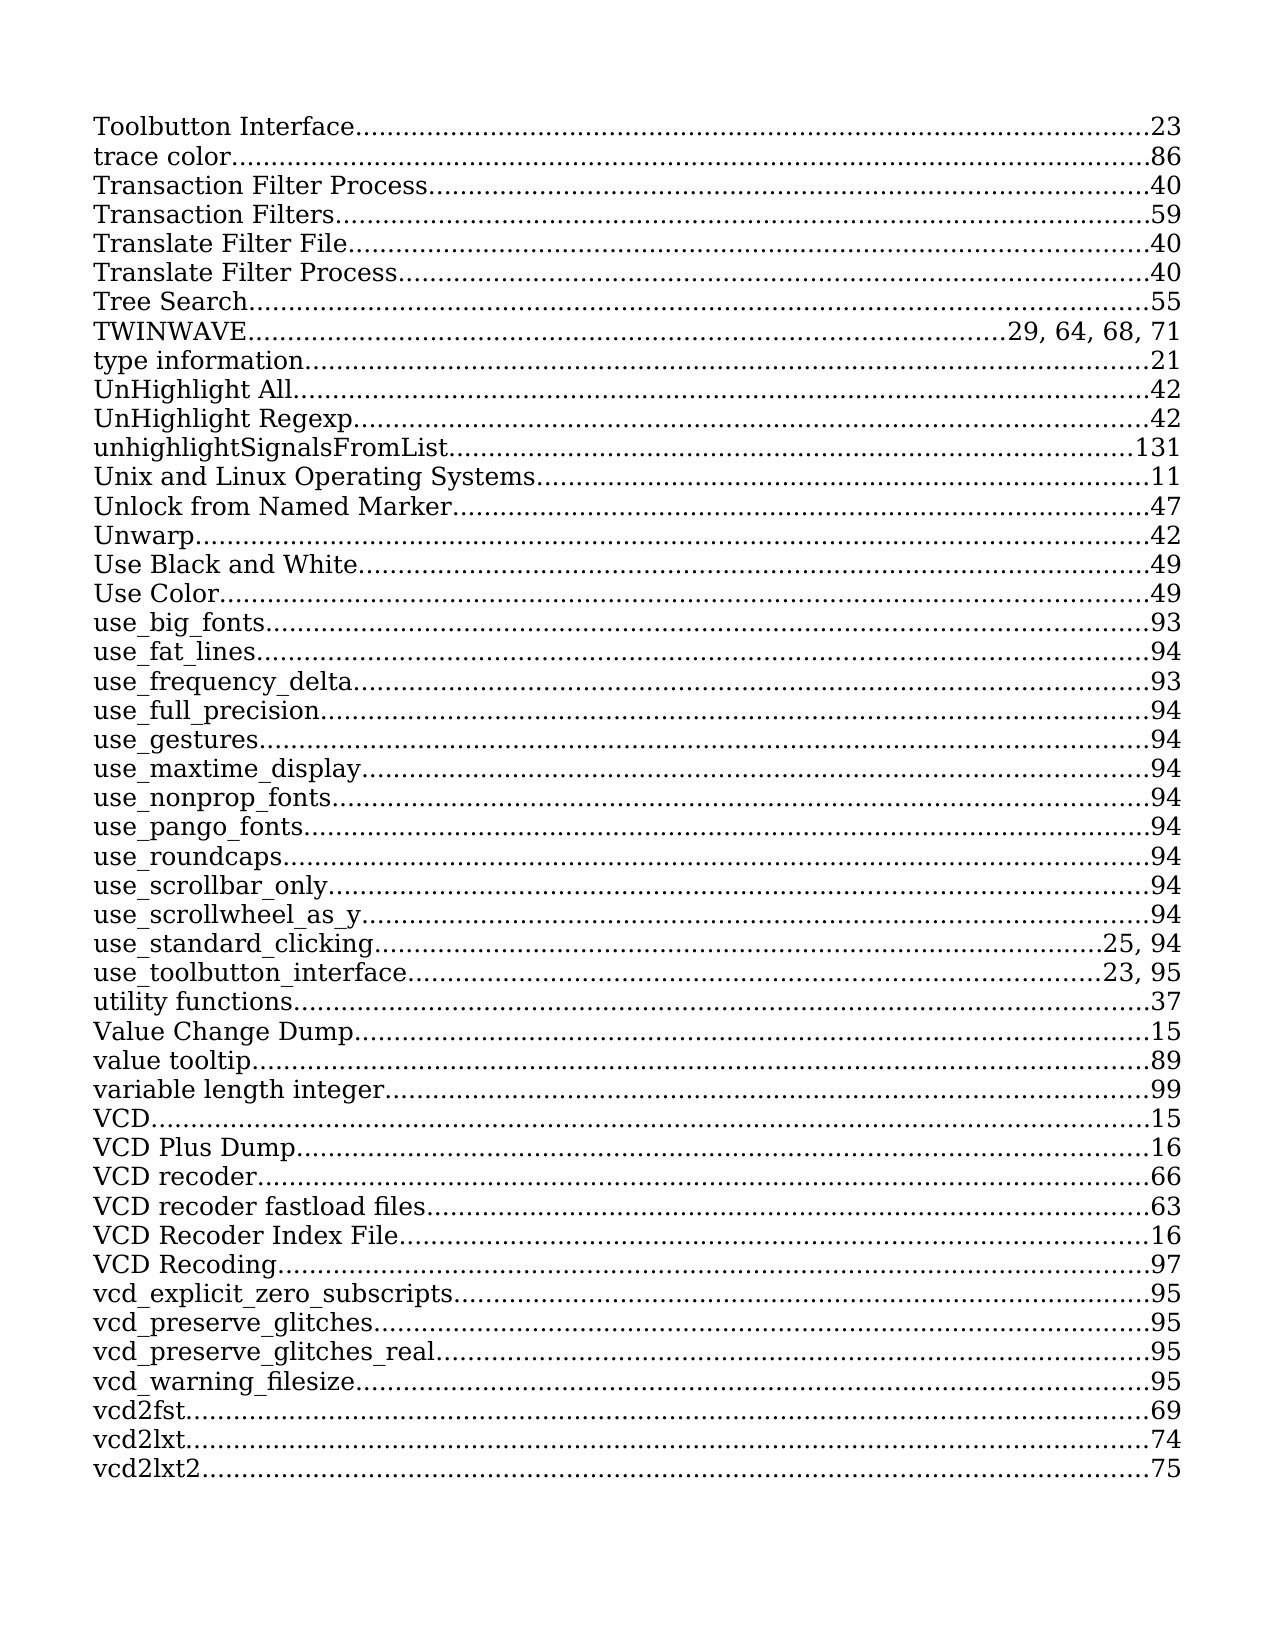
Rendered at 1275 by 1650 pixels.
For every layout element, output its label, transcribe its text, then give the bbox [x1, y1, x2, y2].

text VCD Plus Dump 16 [93, 1133, 1182, 1162]
text vcd_preserve_glitches 95 [93, 1308, 1182, 1337]
text vcd_preserve_glitches_real 95 [93, 1337, 1182, 1367]
text Unix and Linux Operating Systems 11 [93, 462, 1182, 492]
text VCD Recoding 97 [93, 1250, 1182, 1279]
text use_scrollwheel_as_y 94 [93, 900, 1182, 929]
text Tree Search 55 [93, 287, 1182, 317]
text trace color 86 [93, 142, 1182, 171]
text use_toolbutton_interface 23, 95 [93, 958, 1182, 987]
text utility functions 37 [93, 987, 1182, 1017]
text Translate Filter File 40 [93, 229, 1182, 258]
text use_scrollbar_only 94 [93, 871, 1182, 900]
text UnHighlight Regexp 42 [93, 404, 1182, 433]
text variable length integer 99 [93, 1075, 1182, 1104]
text vcd_warning_filesize 95 [93, 1367, 1182, 1396]
text Use Color 49 [93, 579, 1182, 608]
text VCD 15 [93, 1104, 1182, 1133]
text use_nonprop_fonts 94 [93, 783, 1182, 812]
text use_gestures 94 [93, 725, 1182, 754]
text Unlock from Named Marker 47 [93, 492, 1182, 521]
text VCD Recoder Index File 16 [93, 1221, 1182, 1250]
text use_full_precision 94 [93, 696, 1182, 725]
text value tooltip 89 [93, 1046, 1182, 1075]
text vcd2fst 69 [93, 1396, 1182, 1425]
text VCD recoder fastload files 63 [93, 1192, 1182, 1221]
text Transaction Filter Process 40 [93, 171, 1182, 200]
text use_frequency_delta 93 [93, 667, 1182, 696]
text vcd_explicit_zero_subscripts 95 [93, 1279, 1182, 1308]
text use_maxtime_display 94 [93, 754, 1182, 783]
text VCD recoder 66 [93, 1162, 1182, 1192]
text use_roundcaps 94 [93, 842, 1182, 871]
text UnHighlight All 42 [93, 375, 1182, 404]
text Value Change Dump 15 [93, 1017, 1182, 1046]
text Transaction Filters 59 [93, 200, 1182, 229]
text TWINWAVE 29, 64, 68, 71 [93, 317, 1182, 346]
text use_fat_lines 94 [93, 637, 1182, 667]
text Toolbutton Interface 23 [93, 112, 1182, 142]
text Use Black and White 49 [93, 550, 1182, 579]
text use_big_fonts 93 [93, 608, 1182, 637]
text use_pango_fonts 94 [93, 812, 1182, 842]
text Translate Filter Process 40 [93, 258, 1182, 287]
text vcd2lxt2 75 [93, 1454, 1182, 1483]
text use_standard_clicking 25, 94 [93, 929, 1182, 958]
text unhighlightSignalsFromList 131 [93, 433, 1182, 462]
text Unwarp 42 [93, 521, 1182, 550]
text type information 21 [93, 346, 1182, 375]
text vcd2lxt 74 [93, 1425, 1182, 1454]
